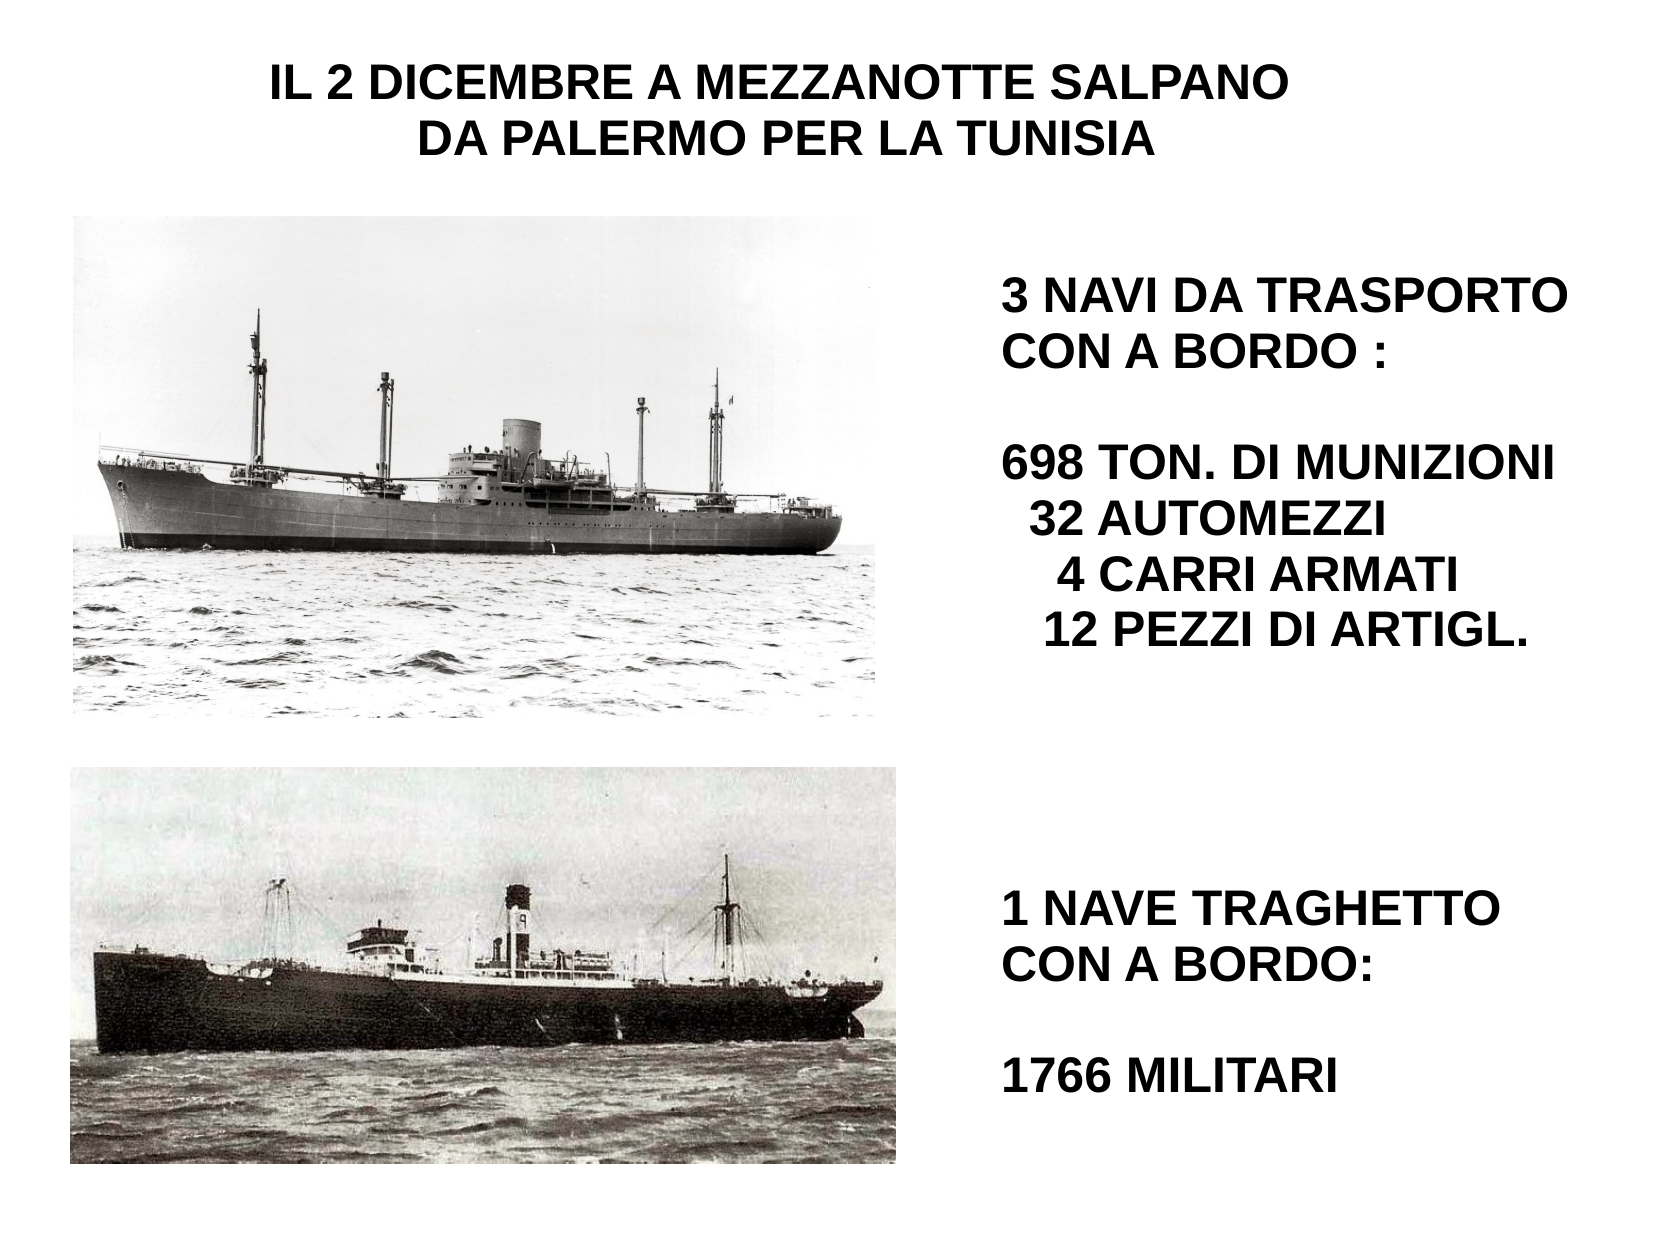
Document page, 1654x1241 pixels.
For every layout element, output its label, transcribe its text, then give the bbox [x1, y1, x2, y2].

text_box IL 2 DICEMBRE A MEZZANOTTE SALPANO DA PALERMO PER LA TUNISIA [253, 47, 1589, 174]
text_box 3 NAVI DA TRASPORTO CON A BORDO : 698 TON. DI MUNIZIONI 32 AUTOMEZZI 4 CARRI ARMATI 12 PEZZI DI ARTIGL. 1 NAVE TRAGHETTO CON A BORDO: 1766 MILITARI [986, 259, 1585, 1111]
picture [73, 216, 875, 718]
picture [70, 767, 896, 1164]
